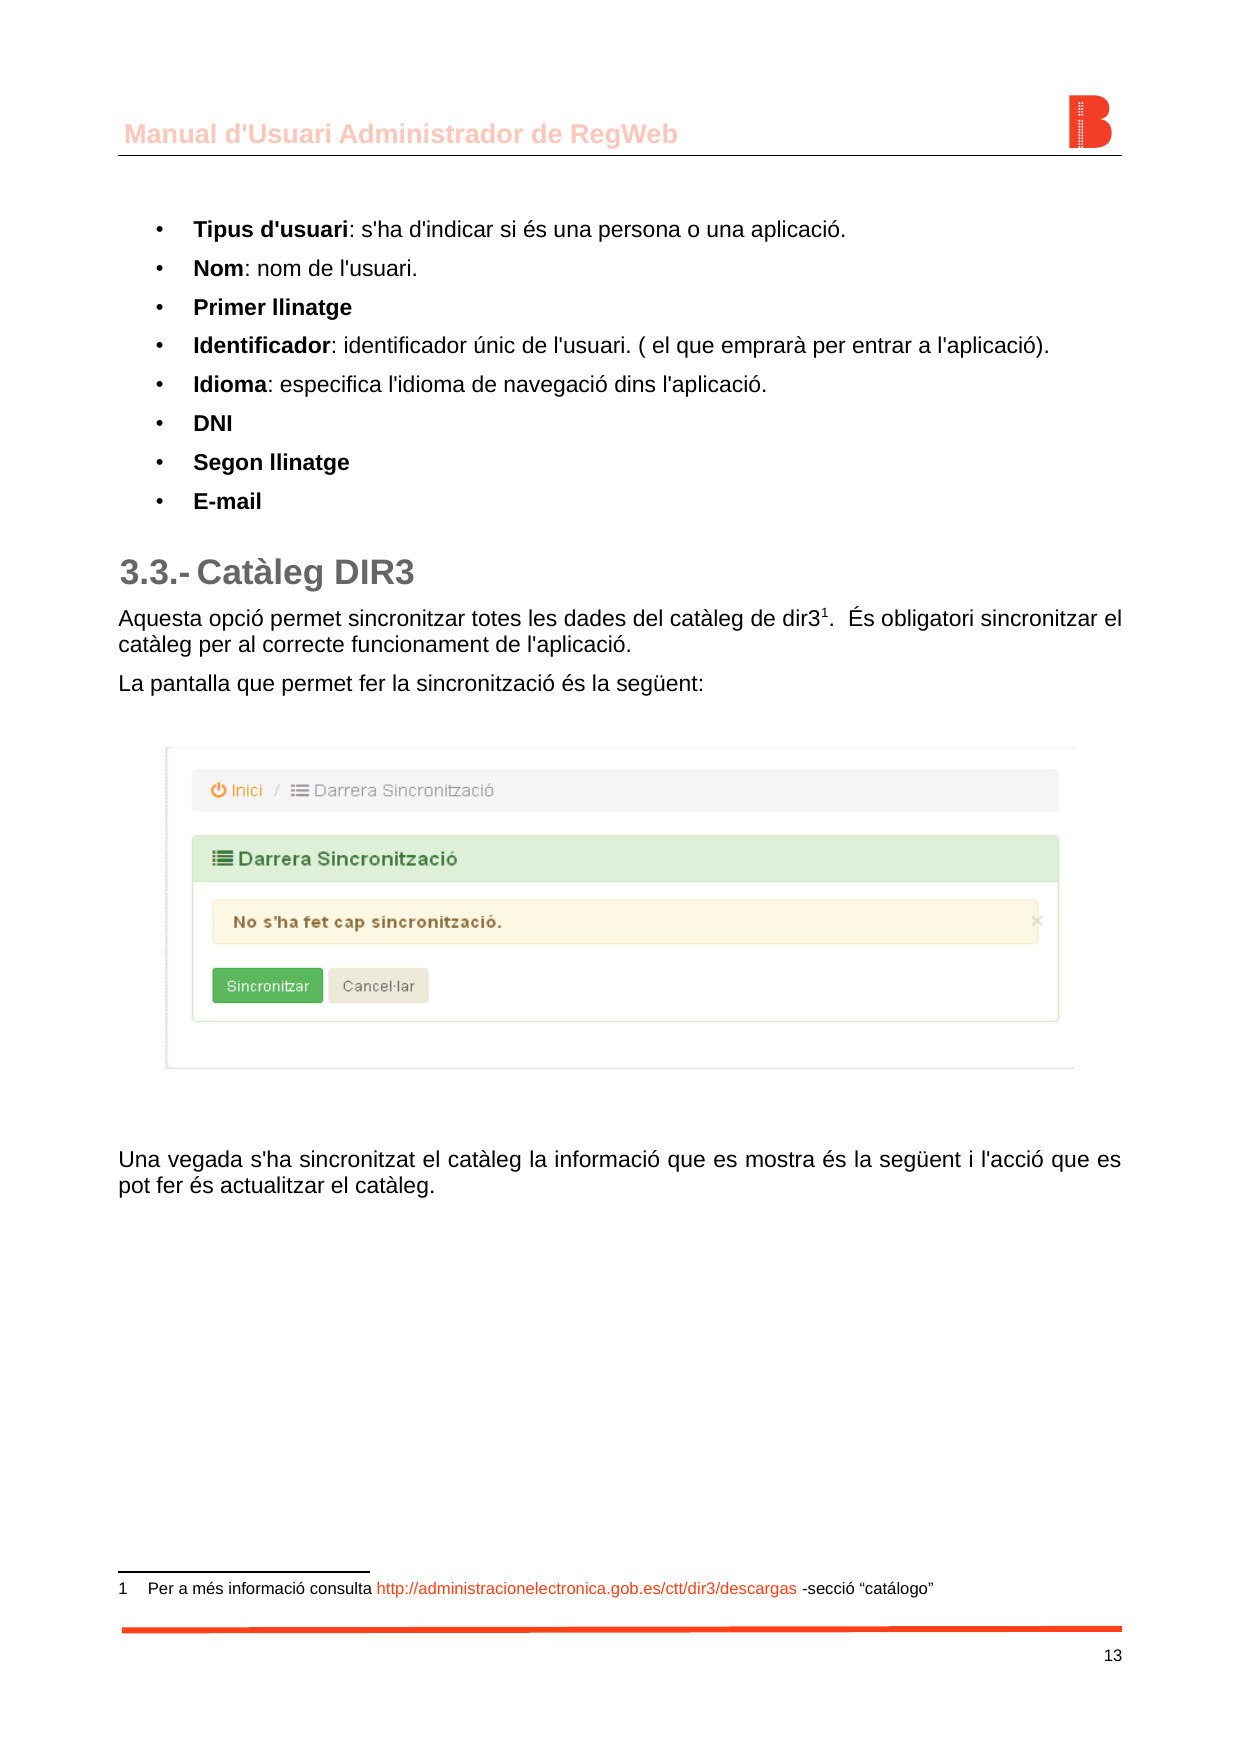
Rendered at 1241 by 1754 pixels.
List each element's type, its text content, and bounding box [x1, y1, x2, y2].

text La pantalla que permet fer la sincronització és la següent: [118, 670, 1122, 696]
list Nom: nom de l'usuari. [156, 254, 1122, 281]
list Tipus d'usuari: s'ha d'indicar si és una persona o una aplicació. [156, 216, 1122, 242]
picture [165, 747, 1076, 1069]
list Idioma: especifica l'idioma de navegació dins l'aplicació. [156, 371, 1122, 397]
subtitle Catàleg DIR3 [119, 552, 1122, 592]
list Segon llinatge [156, 449, 1122, 475]
text Aquesta opció permet sincronitzar totes les dades del catàleg de dir3. És obligatori sincronitzar el catàleg per al correcte funcionament de l'aplicació. [118, 605, 1122, 657]
text Per a més informació consulta http://administracionelectronica.gob.es/ctt/dir3/descargas -secció “catálogo” [118, 1578, 1122, 1598]
list E-mail [156, 488, 1122, 514]
list DNI [156, 410, 1122, 436]
picture [1063, 94, 1117, 150]
list Identificador: identificador únic de l'usuari. ( el que emprarà per entrar a l'aplicació). [156, 332, 1122, 359]
list Primer llinatge [156, 293, 1122, 320]
text Una vegada s'ha sincronitzat el catàleg la informació que es mostra és la següent i l'acció que es pot fer és actualitzar el catàleg. [118, 1146, 1122, 1199]
